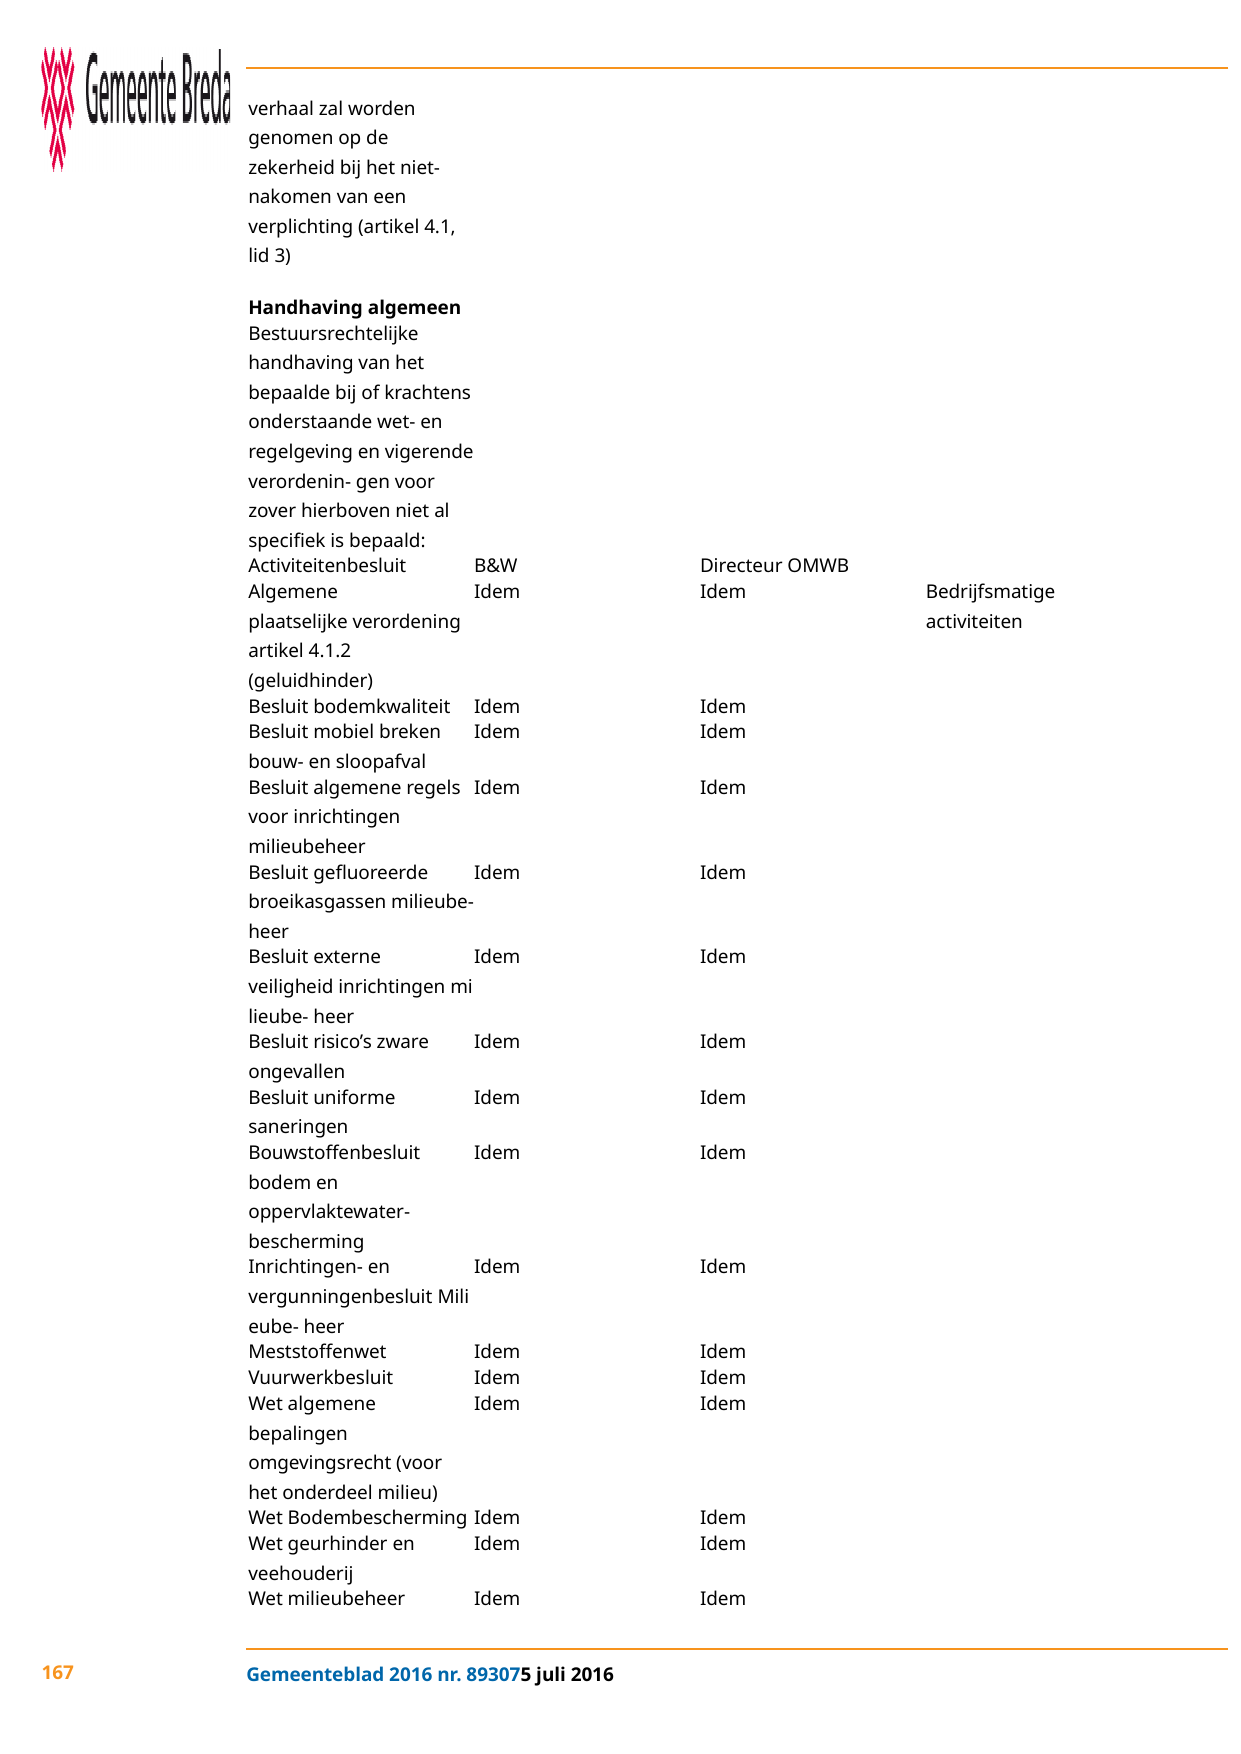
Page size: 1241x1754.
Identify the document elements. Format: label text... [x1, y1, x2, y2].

table_cell Bouwstoffenbesluit bodem en oppervlaktewater- bescherming [248, 1139, 474, 1254]
table_cell Idem [474, 1586, 700, 1611]
table_cell Besluit gefluoreerde broeikasgassen milieube- heer [248, 859, 474, 944]
table_cell Idem [474, 1390, 700, 1504]
table_cell Idem [474, 1364, 700, 1390]
table_cell [926, 719, 1152, 774]
table_cell Wet milieubeheer [248, 1586, 474, 1611]
table_cell [926, 1586, 1152, 1611]
table_cell Bestuursrechtelijke handhaving van het bepaalde bij of krachtens onderstaande wet- en regelgeving en vigerende verordenin- gen voor zover hierboven niet al specifiek is bepaald: [248, 320, 474, 553]
table_cell [926, 1530, 1152, 1586]
table_cell Idem [700, 1390, 926, 1504]
table_cell [926, 95, 1152, 268]
table_cell Idem [474, 1139, 700, 1254]
table_cell Besluit risico’s zware ongevallen [248, 1029, 474, 1084]
table_cell Idem [700, 1139, 926, 1254]
table_cell Idem [474, 774, 700, 859]
table_cell Activiteitenbesluit [248, 553, 474, 578]
table_cell [474, 95, 700, 268]
table_cell Meststoffenwet [248, 1339, 474, 1364]
table_cell B&W [474, 553, 700, 578]
table_cell [926, 1339, 1152, 1364]
table_cell [700, 95, 926, 268]
table_cell verhaal zal worden genomen op de zekerheid bij het niet-nakomen van een verplichting (artikel 4.1, lid 3) [248, 95, 474, 268]
table_cell Idem [700, 774, 926, 859]
table_cell [926, 1139, 1152, 1254]
table_cell Idem [700, 1084, 926, 1139]
table_cell Besluit mobiel breken bouw- en sloopafval [248, 719, 474, 774]
table_cell Besluit externe veiligheid inrichtingen milieube- heer [248, 944, 474, 1029]
table_cell Idem [474, 693, 700, 719]
table_cell Idem [474, 1505, 700, 1530]
table_cell [926, 944, 1152, 1029]
table_cell [926, 859, 1152, 944]
table_cell [926, 553, 1152, 578]
table_cell Besluit bodemkwaliteit [248, 693, 474, 719]
table_cell Idem [474, 944, 700, 1029]
table_cell Idem [474, 1339, 700, 1364]
table_cell Idem [700, 719, 926, 774]
table_cell Wet geurhinder en veehouderij [248, 1530, 474, 1586]
table_cell Idem [700, 1339, 926, 1364]
table_cell [926, 774, 1152, 859]
table_cell Besluit algemene regels voor inrichtingen milieubeheer [248, 774, 474, 859]
table_cell Idem [474, 1029, 700, 1084]
table_cell [248, 269, 474, 294]
table_cell [926, 1505, 1152, 1530]
table_cell Idem [700, 1364, 926, 1390]
table_cell Inrichtingen- en vergunningenbesluit Milieube- heer [248, 1254, 474, 1339]
table_cell [926, 1084, 1152, 1139]
table_cell Idem [700, 579, 926, 693]
table_cell Bedrijfsmatige activiteiten [926, 579, 1152, 693]
table_cell Idem [700, 859, 926, 944]
table_cell Wet algemene bepalingen omgevingsrecht (voor het onderdeel milieu) [248, 1390, 474, 1504]
table_cell Idem [700, 1530, 926, 1586]
table_cell Idem [700, 1254, 926, 1339]
table_cell Idem [700, 944, 926, 1029]
table_cell Idem [700, 1505, 926, 1530]
table_cell [926, 1254, 1152, 1339]
table_cell [926, 1029, 1152, 1084]
picture [41, 47, 231, 172]
table_cell [926, 693, 1152, 719]
table_cell Idem [700, 1586, 926, 1611]
table_cell [926, 1390, 1152, 1504]
table_cell Idem [474, 579, 700, 693]
table_cell [926, 269, 1152, 294]
table_cell Idem [474, 1084, 700, 1139]
table_cell Wet Bodembescherming [248, 1505, 474, 1530]
table_cell [926, 1364, 1152, 1390]
table_cell Idem [700, 1029, 926, 1084]
table_cell Besluit uniforme saneringen [248, 1084, 474, 1139]
table_cell Vuurwerkbesluit [248, 1364, 474, 1390]
table_cell [700, 269, 926, 294]
table_cell Algemene plaatselijke verordening artikel 4.1.2 (geluidhinder) [248, 579, 474, 693]
table_cell Directeur OMWB [700, 553, 926, 578]
table_cell Idem [474, 1254, 700, 1339]
table_cell Idem [474, 719, 700, 774]
table_cell Handhaving algemeen [248, 294, 474, 320]
table_cell Idem [700, 693, 926, 719]
table_cell [474, 269, 700, 294]
table_cell Idem [474, 1530, 700, 1586]
table_cell Idem [474, 859, 700, 944]
